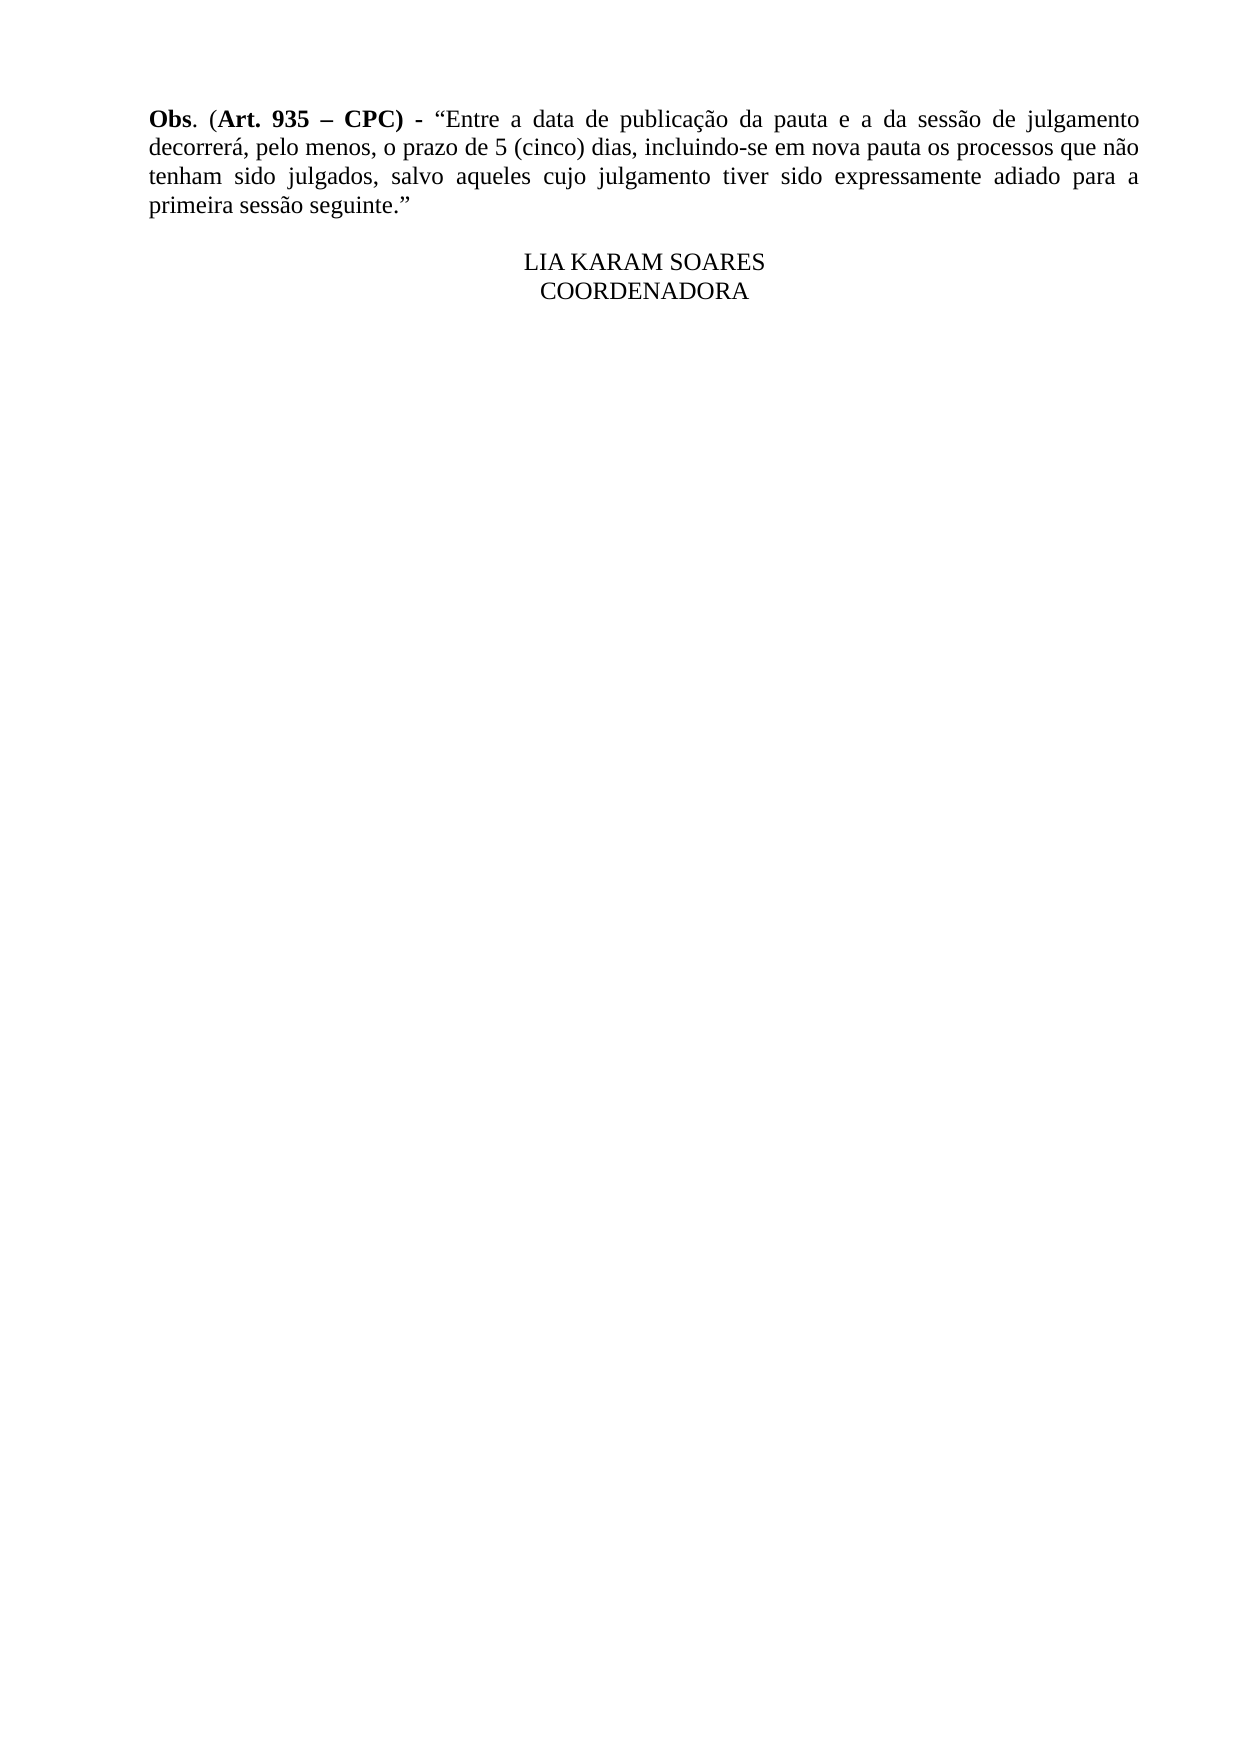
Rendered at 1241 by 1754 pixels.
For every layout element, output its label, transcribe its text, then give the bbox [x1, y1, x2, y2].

text LIA KARAM SOARES [148, 247, 1141, 276]
text COORDENADORA [148, 276, 1141, 305]
text Obs. (Art. 935 – CPC) - “Entre a data de publicação da pauta e a da sessão de julgamento decorrerá, pelo menos, o prazo de 5 (cinco) dias, incluindo-se em nova pauta os processos que não tenham sido julgados, salvo aqueles cujo julgamento tiver sido expressamente adiado para a primeira sessão seguinte.” [148, 104, 1141, 219]
